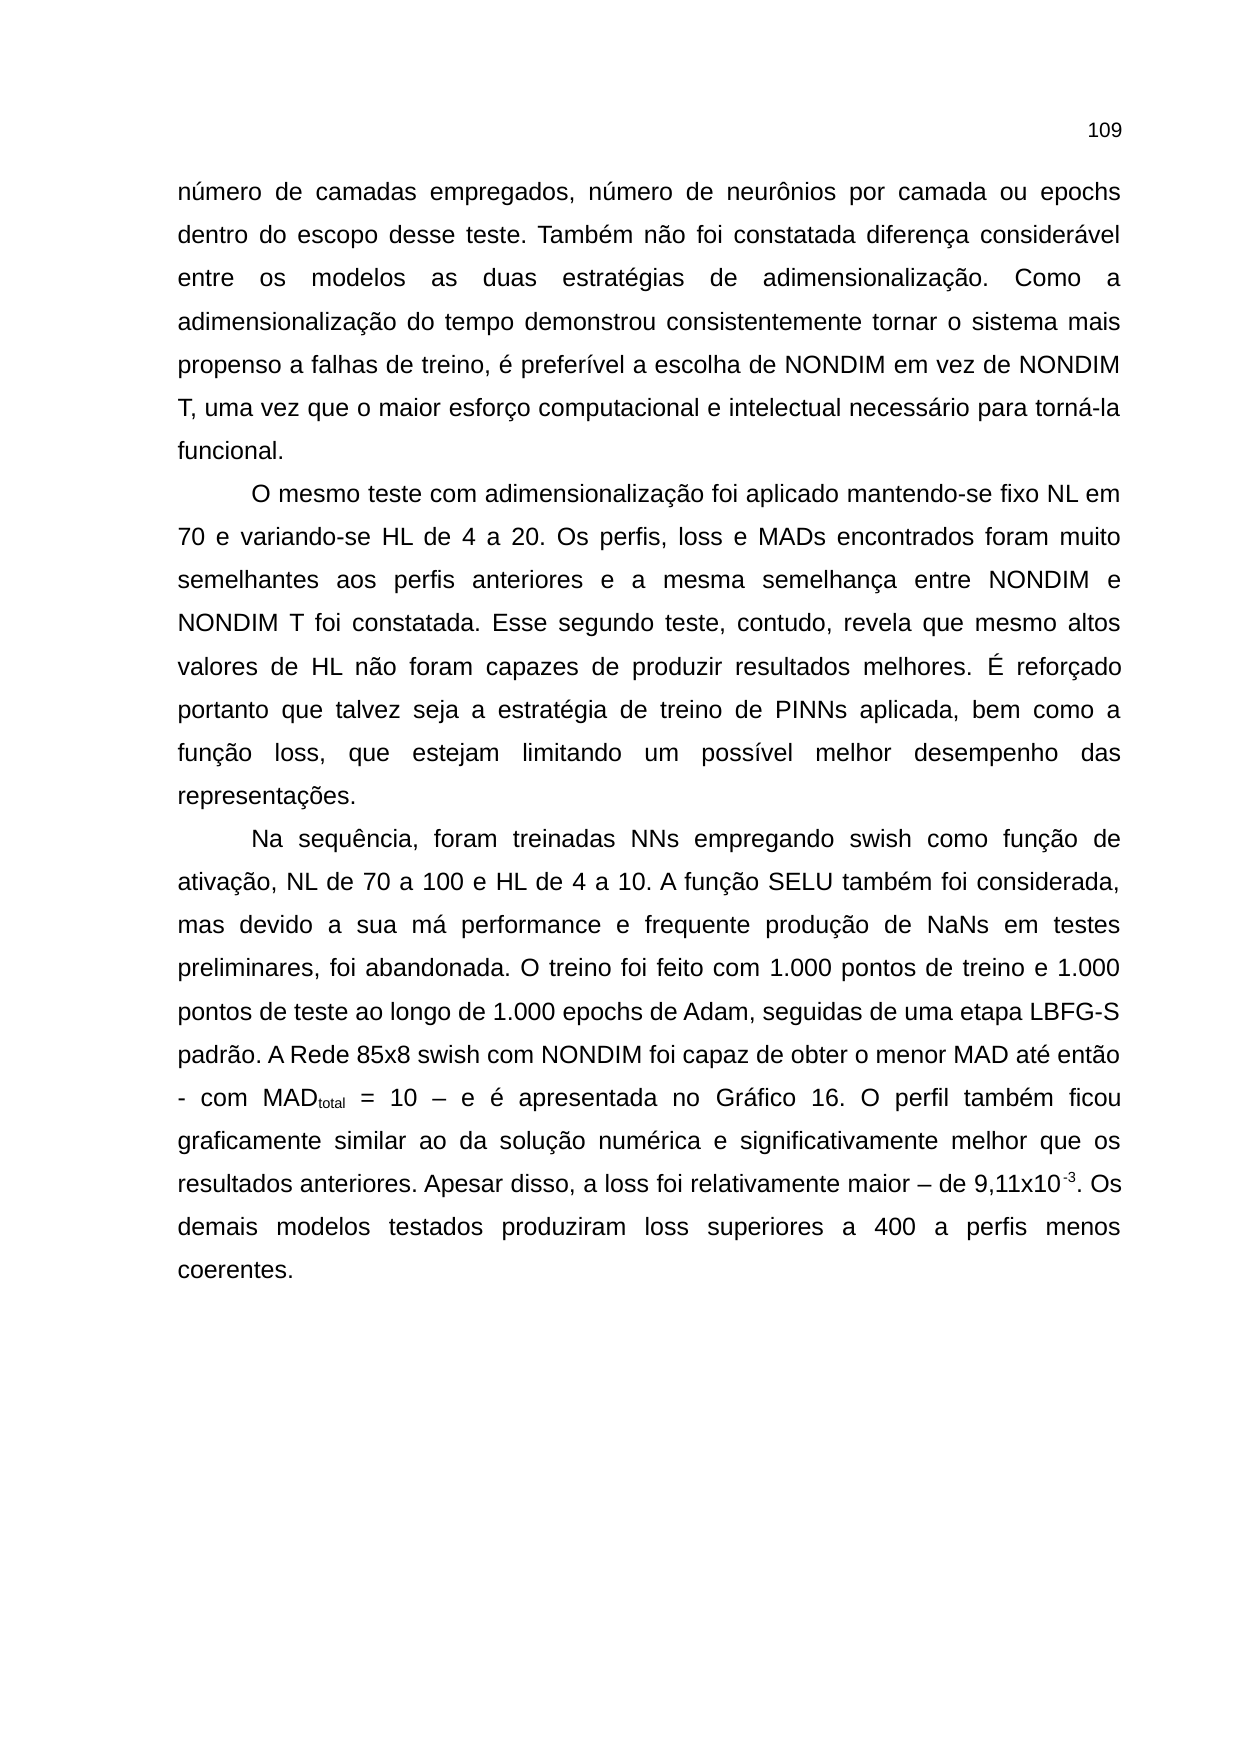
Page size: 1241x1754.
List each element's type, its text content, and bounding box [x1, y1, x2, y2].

text número de camadas empregados, número de neurônios por camada ou epochs dentro do escopo desse teste. Também não foi constatada diferença considerável entre os modelos as duas estratégias de adimensionalização. Como a adimensionalização do tempo demonstrou consistentemente tornar o sistema mais propenso a falhas de treino, é preferível a escolha de NONDIM em vez de NONDIM T, uma vez que o maior esforço computacional e intelectual necessário para torná-la funcional. [177, 177, 1122, 464]
text O mesmo teste com adimensionalização foi aplicado mantendo-se fixo NL em 70 e variando-se HL de 4 a 20. Os perfis, loss e MADs encontrados foram muito semelhantes aos perfis anteriores e a mesma semelhança entre NONDIM e NONDIM T foi constatada. Esse segundo teste, contudo, revela que mesmo altos valores de HL não foram capazes de produzir resultados melhores. É reforçado portanto que talvez seja a estratégia de treino de PINNs aplicada, bem como a função loss, que estejam limitando um possível melhor desempenho das representações. [177, 479, 1122, 809]
text Na sequência, foram treinadas NNs empregando swish como função de ativação, NL de 70 a 100 e HL de 4 a 10. A função SELU também foi considerada, mas devido a sua má performance e frequente produção de NaNs em testes preliminares, foi abandonada. O treino foi feito com 1.000 pontos de treino e 1.000 pontos de teste ao longo de 1.000 epochs de Adam, seguidas de uma etapa LBFG-S padrão. A Rede 85x8 swish com NONDIM foi capaz de obter o menor MAD até então - com MADtotal = 10 – e é apresentada no Gráfico 16. O perfil também ficou graficamente similar ao da solução numérica e significativamente melhor que os resultados anteriores. Apesar disso, a loss foi relativamente maior – de 9,11x10-3. Os demais modelos testados produziram loss superiores a 400 a perfis menos coerentes. [177, 824, 1122, 1284]
